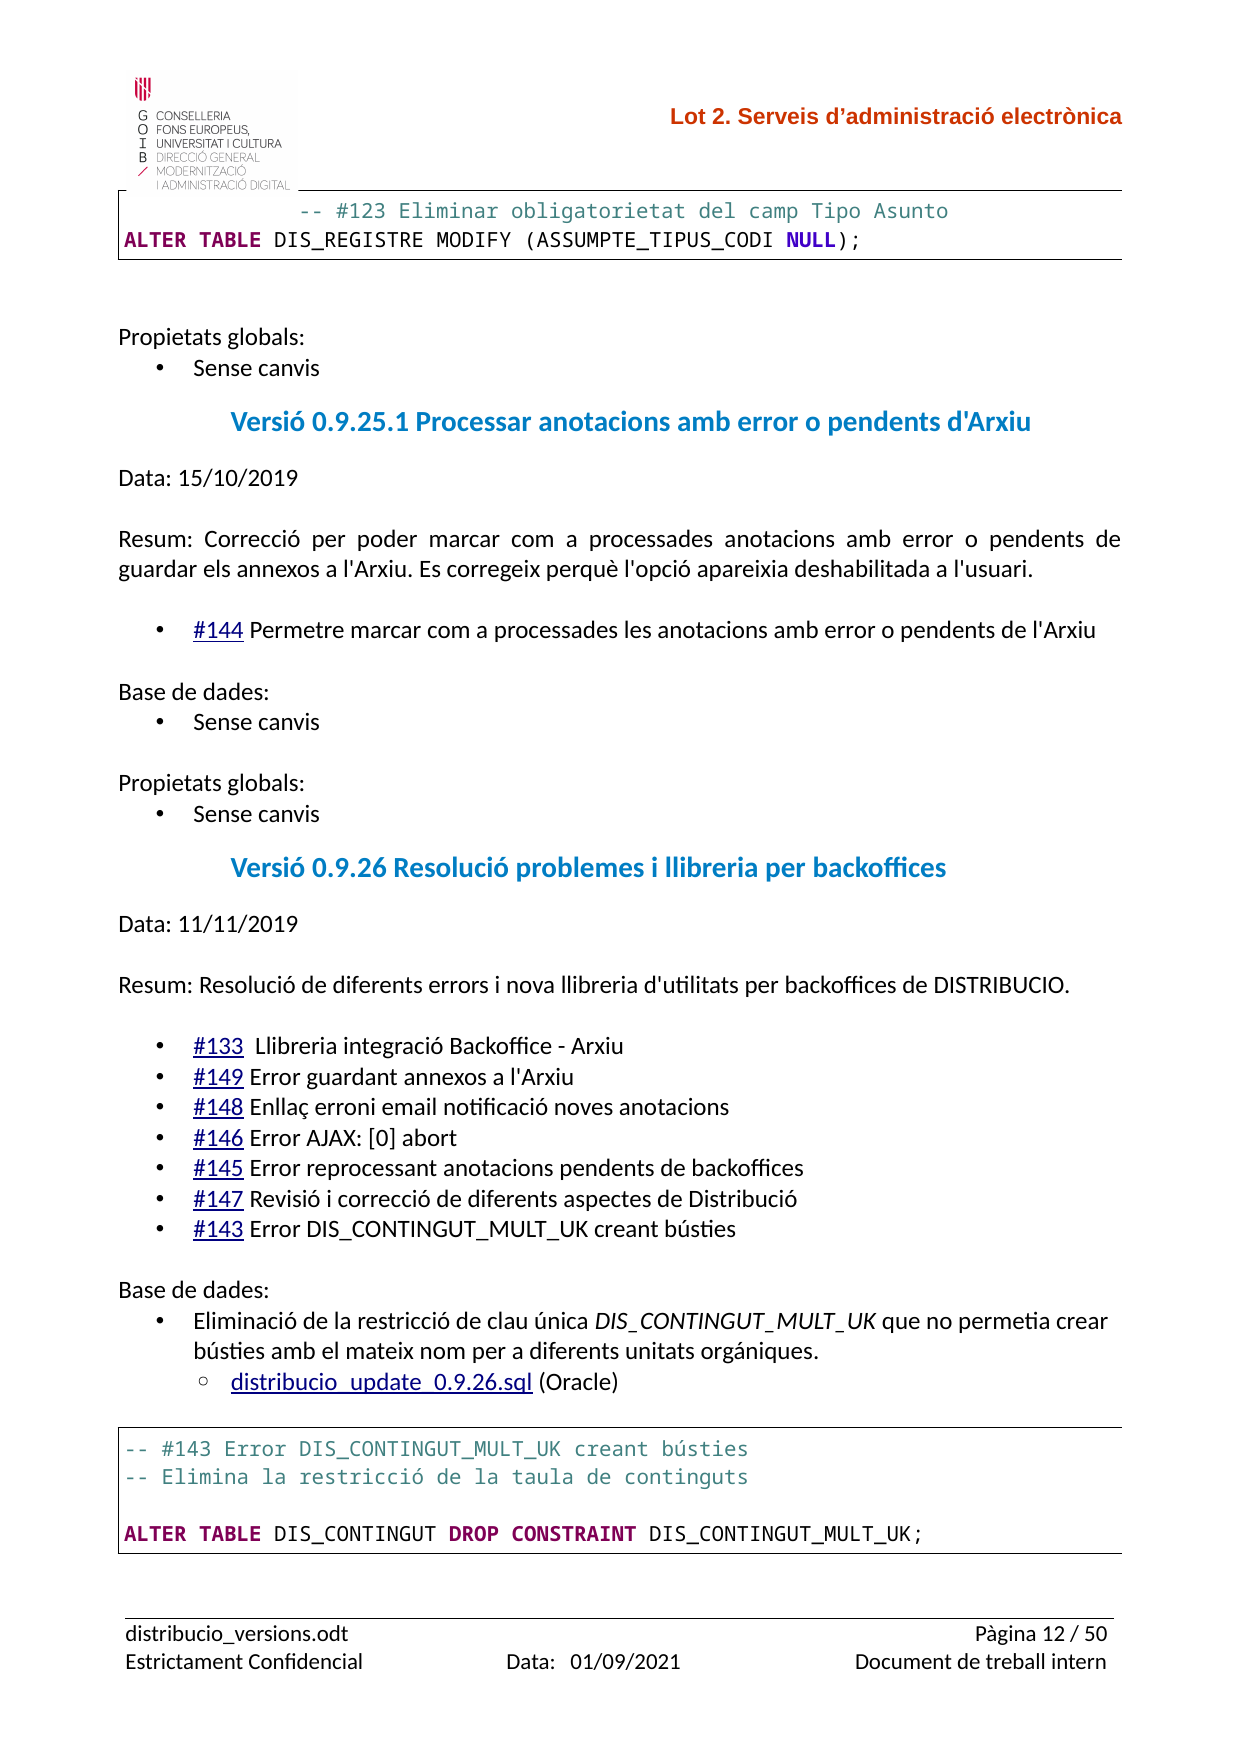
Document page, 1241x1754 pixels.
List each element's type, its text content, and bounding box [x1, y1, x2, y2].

text Resum: Resolució de diferents errors i nova llibreria d'utilitats per backoffices de DISTRIBUCIO. [118, 969, 1122, 1000]
subtitle Versió 0.9.25.1 Processar anotacions amb error o pendents d'Arxiu [153, 403, 1122, 438]
list distribucio_update_0.9.26.sql (Oracle) [193, 1366, 1122, 1397]
list Sense canvis [156, 352, 1122, 382]
text Propietats globals: [118, 767, 1122, 798]
text Data: 11/11/2019 [118, 908, 1122, 939]
list Sense canvis [156, 706, 1122, 737]
picture [126, 70, 299, 197]
list #145 Error reprocessant anotacions pendents de backoffices [156, 1152, 1122, 1183]
list #149 Error guardant annexos a l'Arxiu [156, 1061, 1122, 1091]
list #147 Revisió i correcció de diferents aspectes de Distribució [156, 1183, 1122, 1213]
subtitle Versió 0.9.26 Resolució problemes i llibreria per backoffices [153, 849, 1122, 884]
list #148 Enllaç erroni email notificació noves anotacions [156, 1091, 1122, 1122]
list Sense canvis [156, 798, 1122, 828]
text Base de dades: [118, 1274, 1122, 1305]
list #146 Error AJAX: [0] abort [156, 1122, 1122, 1152]
list #143 Error DIS_CONTINGUT_MULT_UK creant bústies [156, 1213, 1122, 1244]
text Propietats globals: [118, 321, 1122, 352]
list #144 Permetre marcar com a processades les anotacions amb error o pendents de l'Arxiu [156, 615, 1122, 645]
list Eliminació de la restricció de clau única DIS_CONTINGUT_MULT_UK que no permetia crear bústies amb el mateix nom per a diferents unitats orgániques. [156, 1305, 1122, 1366]
list #133 Llibreria integració Backoffice - Arxiu [156, 1030, 1122, 1061]
text Resum: Correcció per poder marcar com a processades anotacions amb error o pendents de guardar els annexos a l'Arxiu. Es corregeix perquè l'opció apareixia deshabilitada a l'usuari. [118, 523, 1122, 584]
table_header -- #123 Eliminar obligatorietat del camp Tipo Asunto ALTER TABLE DIS_REGISTRE MODIFY (ASSUMPTE_TIPUS_CODI NULL); [119, 191, 1122, 259]
text Data: 15/10/2019 [118, 462, 1122, 493]
text Base de dades: [118, 676, 1122, 706]
table_header -- #143 Error DIS_CONTINGUT_MULT_UK creant bústies -- Elimina la restricció de la taula de continguts ALTER TABLE DIS_CONTINGUT DROP CONSTRAINT DIS_CONTINGUT_MULT_UK; [119, 1428, 1122, 1553]
